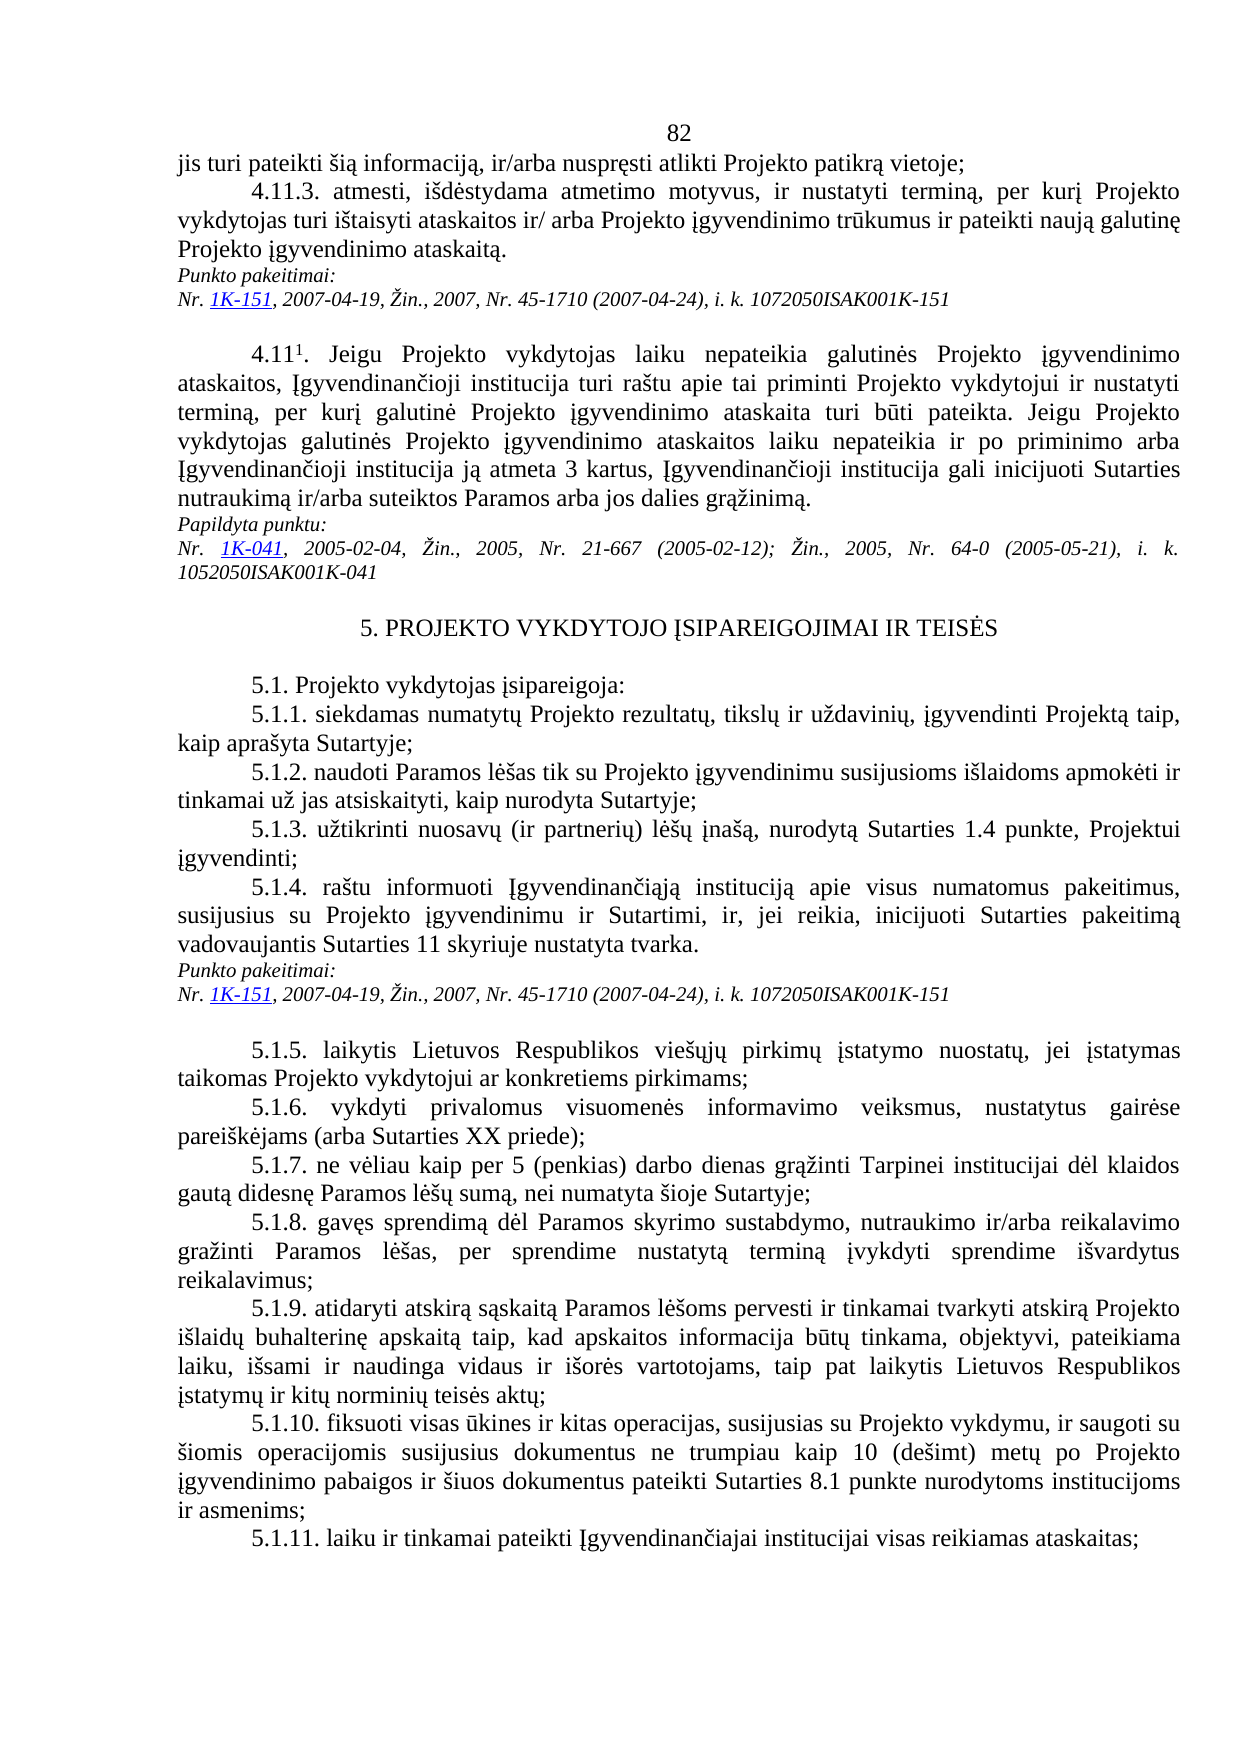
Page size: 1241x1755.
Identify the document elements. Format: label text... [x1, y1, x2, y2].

text 5.1.2. naudoti Paramos lėšas tik su Projekto įgyvendinimu susijusioms išlaidoms apmokėti ir tinkamai už jas atsiskaityti, kaip nurodyta Sutartyje; [177, 757, 1181, 814]
text jis turi pateikti šią informaciją, ir/arba nuspręsti atlikti Projekto patikrą vietoje; [177, 148, 1181, 176]
text 5.1.11. laiku ir tinkamai pateikti Įgyvendinančiajai institucijai visas reikiamas ataskaitas; [177, 1523, 1181, 1552]
text 5.1.3. užtikrinti nuosavų (ir partnerių) lėšų įnašą, nurodytą Sutarties 1.4 punkte, Projektui įgyvendinti; [177, 814, 1181, 872]
text 5. PROJEKTO VYKDYTOJO ĮSIPAREIGOJIMAI IR TEISĖS [177, 613, 1181, 642]
text 5.1.1. siekdamas numatytų Projekto rezultatų, tikslų ir uždavinių, įgyvendinti Projektą taip, kaip aprašyta Sutartyje; [177, 699, 1181, 757]
text 5.1.7. ne vėliau kaip per 5 (penkias) darbo dienas grąžinti Tarpinei institucijai dėl klaidos gautą didesnę Paramos lėšų sumą, nei numatyta šioje Sutartyje; [177, 1150, 1181, 1207]
text 5.1.10. fiksuoti visas ūkines ir kitas operacijas, susijusias su Projekto vykdymu, ir saugoti su šiomis operacijomis susijusius dokumentus ne trumpiau kaip 10 (dešimt) metų po Projekto įgyvendinimo pabaigos ir šiuos dokumentus pateikti Sutarties 8.1 punkte nurodytoms institucijoms ir asmenims; [177, 1408, 1181, 1523]
text 5.1.9. atidaryti atskirą sąskaitą Paramos lėšoms pervesti ir tinkamai tvarkyti atskirą Projekto išlaidų buhalterinę apskaitą taip, kad apskaitos informacija būtų tinkama, objektyvi, pateikiama laiku, išsami ir naudinga vidaus ir išorės vartotojams, taip pat laikytis Lietuvos Respublikos įstatymų ir kitų norminių teisės aktų; [177, 1293, 1181, 1408]
text 5.1.8. gavęs sprendimą dėl Paramos skyrimo sustabdymo, nutraukimo ir/arba reikalavimo gražinti Paramos lėšas, per sprendime nustatytą terminą įvykdyti sprendime išvardytus reikalavimus; [177, 1207, 1181, 1293]
text 5.1.4. raštu informuoti Įgyvendinančiąją instituciją apie visus numatomus pakeitimus, susijusius su Projekto įgyvendinimu ir Sutartimi, ir, jei reikia, inicijuoti Sutarties pakeitimą vadovaujantis Sutarties 11 skyriuje nustatyta tvarka. [177, 872, 1181, 958]
text Papildyta punktu: [177, 512, 1181, 536]
text Punkto pakeitimai: [177, 263, 1181, 287]
text 4.11.3. atmesti, išdėstydama atmetimo motyvus, ir nustatyti terminą, per kurį Projekto vykdytojas turi ištaisyti ataskaitos ir/ arba Projekto įgyvendinimo trūkumus ir pateikti naują galutinę Projekto įgyvendinimo ataskaitą. [177, 176, 1181, 263]
text Nr. 1K-041, 2005-02-04, Žin., 2005, Nr. 21-667 (2005-02-12); Žin., 2005, Nr. 64-0 (2005-05-21), i. k. 1052050ISAK001K-041 [177, 536, 1181, 584]
text 5.1.6. vykdyti privalomus visuomenės informavimo veiksmus, nustatytus gairėse pareiškėjams (arba Sutarties XX priede); [177, 1092, 1181, 1150]
text Nr. 1K-151, 2007-04-19, Žin., 2007, Nr. 45-1710 (2007-04-24), i. k. 1072050ISAK001K-151 [177, 287, 1181, 311]
text Punkto pakeitimai: [177, 958, 1181, 982]
text 4.111. Jeigu Projekto vykdytojas laiku nepateikia galutinės Projekto įgyvendinimo ataskaitos, Įgyvendinančioji institucija turi raštu apie tai priminti Projekto vykdytojui ir nustatyti terminą, per kurį galutinė Projekto įgyvendinimo ataskaita turi būti pateikta. Jeigu Projekto vykdytojas galutinės Projekto įgyvendinimo ataskaitos laiku nepateikia ir po priminimo arba Įgyvendinančioji institucija ją atmeta 3 kartus, Įgyvendinančioji institucija gali inicijuoti Sutarties nutraukimą ir/arba suteiktos Paramos arba jos dalies grąžinimą. [177, 339, 1181, 512]
text 5.1. Projekto vykdytojas įsipareigoja: [177, 670, 1181, 699]
text 5.1.5. laikytis Lietuvos Respublikos viešųjų pirkimų įstatymo nuostatų, jei įstatymas taikomas Projekto vykdytojui ar konkretiems pirkimams; [177, 1035, 1181, 1092]
text Nr. 1K-151, 2007-04-19, Žin., 2007, Nr. 45-1710 (2007-04-24), i. k. 1072050ISAK001K-151 [177, 982, 1181, 1006]
